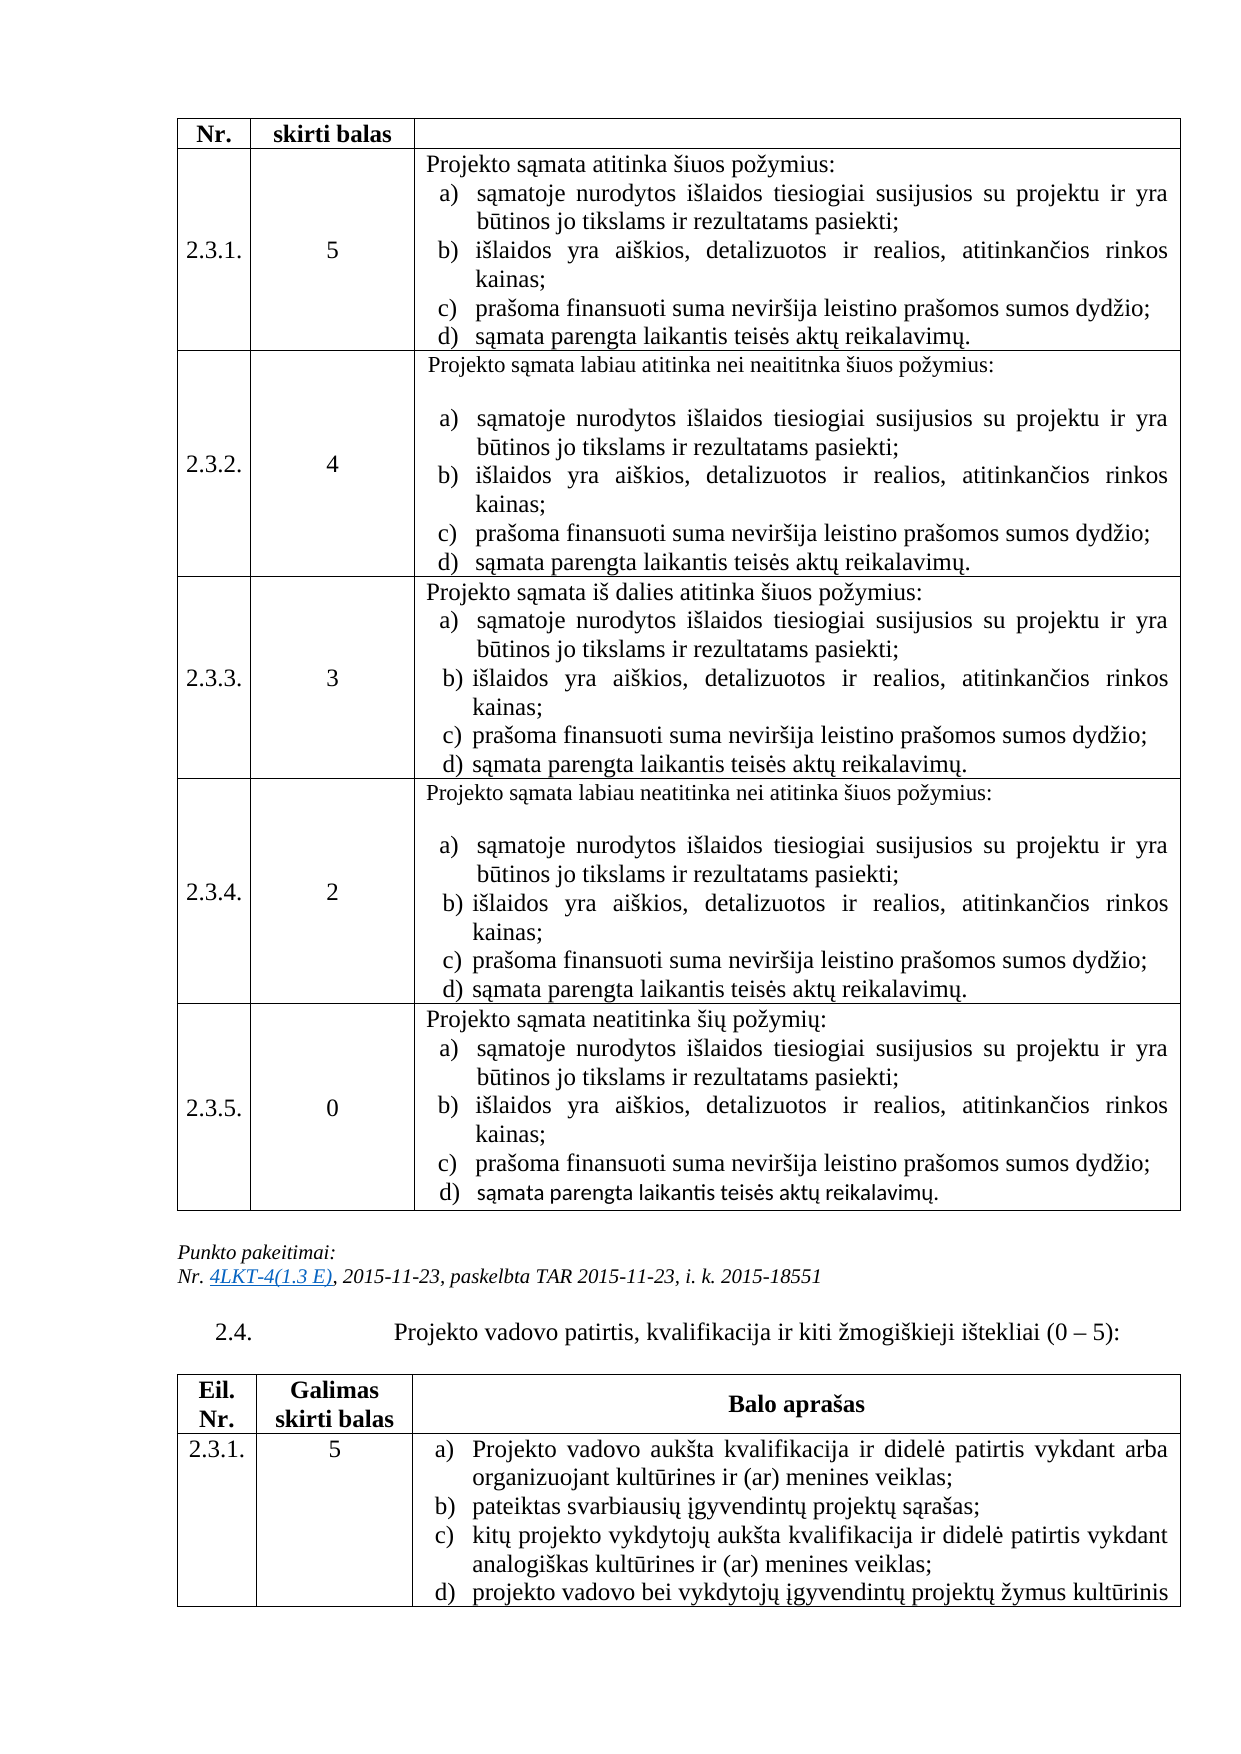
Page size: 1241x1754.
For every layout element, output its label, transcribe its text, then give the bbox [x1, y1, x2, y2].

table_header Balo aprašas [413, 1375, 1180, 1433]
text 2.4. Projekto vadovo patirtis, kvalifikacija ir kiti žmogiškieji ištekliai (0 – 5): [215, 1317, 1181, 1345]
table_cell Projekto sąmata labiau neatitinka nei atitinka šiuos požymius: a) sąmatoje nurodytos išlaidos tiesiogiai susijusios su projektu ir yra būtinos jo tikslams ir rezultatams pasiekti; b) išlaidos yra aiškios, detalizuotos ir realios, atitinkančios rinkos kainas; c) prašoma finansuoti suma neviršija leistino prašomos sumos dydžio; d) sąmata parengta laikantis teisės aktų reikalavimų. [415, 779, 1180, 1003]
table_cell 3 [251, 577, 414, 778]
table_header Nr. [178, 119, 250, 148]
table_cell 2.3.1. [178, 1434, 256, 1606]
table_cell 5 [257, 1434, 412, 1606]
table_cell 0 [251, 1004, 414, 1210]
text Nr. 4LKT-4(1.3 E), 2015-11-23, paskelbta TAR 2015-11-23, i. k. 2015-18551 [177, 1264, 1181, 1288]
table_cell 4 [251, 351, 414, 576]
text Punkto pakeitimai: [177, 1240, 1181, 1264]
table_header Eil. Nr. [178, 1375, 256, 1433]
table_cell 5 [251, 149, 414, 350]
table_cell 2 [251, 779, 414, 1003]
table_cell 2.3.5. [178, 1004, 250, 1210]
table_header Galimas skirti balas [257, 1375, 412, 1433]
table_cell a) Projekto vadovo aukšta kvalifikacija ir didelė patirtis vykdant arba organizuojant kultūrines ir (ar) menines veiklas; b) pateiktas svarbiausių įgyvendintų projektų sąrašas; c) kitų projekto vykdytojų aukšta kvalifikacija ir didelė patirtis vykdant analogiškas kultūrines ir (ar) menines veiklas; d) projekto vadovo bei vykdytojų įgyvendintų projektų žymus kultūrinis [413, 1434, 1180, 1606]
table_cell Projekto sąmata labiau atitinka nei neaititnka šiuos požymius: a) sąmatoje nurodytos išlaidos tiesiogiai susijusios su projektu ir yra būtinos jo tikslams ir rezultatams pasiekti; b) išlaidos yra aiškios, detalizuotos ir realios, atitinkančios rinkos kainas; c) prašoma finansuoti suma neviršija leistino prašomos sumos dydžio; d) sąmata parengta laikantis teisės aktų reikalavimų. [415, 351, 1180, 576]
table_cell 2.3.3. [178, 577, 250, 778]
table_cell 2.3.1. [178, 149, 250, 350]
table_cell 2.3.2. [178, 351, 250, 576]
table_cell Projekto sąmata neatitinka šių požymių: a) sąmatoje nurodytos išlaidos tiesiogiai susijusios su projektu ir yra būtinos jo tikslams ir rezultatams pasiekti; b) išlaidos yra aiškios, detalizuotos ir realios, atitinkančios rinkos kainas; c) prašoma finansuoti suma neviršija leistino prašomos sumos dydžio; d) sąmata parengta laikantis teisės aktų reikalavimų. [415, 1004, 1180, 1210]
table_cell 2.3.4. [178, 779, 250, 1003]
table_header skirti balas [251, 119, 414, 148]
table_header [415, 119, 1180, 148]
table_cell Projekto sąmata iš dalies atitinka šiuos požymius: a) sąmatoje nurodytos išlaidos tiesiogiai susijusios su projektu ir yra būtinos jo tikslams ir rezultatams pasiekti; b) išlaidos yra aiškios, detalizuotos ir realios, atitinkančios rinkos kainas; c) prašoma finansuoti suma neviršija leistino prašomos sumos dydžio; d) sąmata parengta laikantis teisės aktų reikalavimų. [415, 577, 1180, 778]
table_cell Projekto sąmata atitinka šiuos požymius: a) sąmatoje nurodytos išlaidos tiesiogiai susijusios su projektu ir yra būtinos jo tikslams ir rezultatams pasiekti; b) išlaidos yra aiškios, detalizuotos ir realios, atitinkančios rinkos kainas; c) prašoma finansuoti suma neviršija leistino prašomos sumos dydžio; d) sąmata parengta laikantis teisės aktų reikalavimų. [415, 149, 1180, 350]
